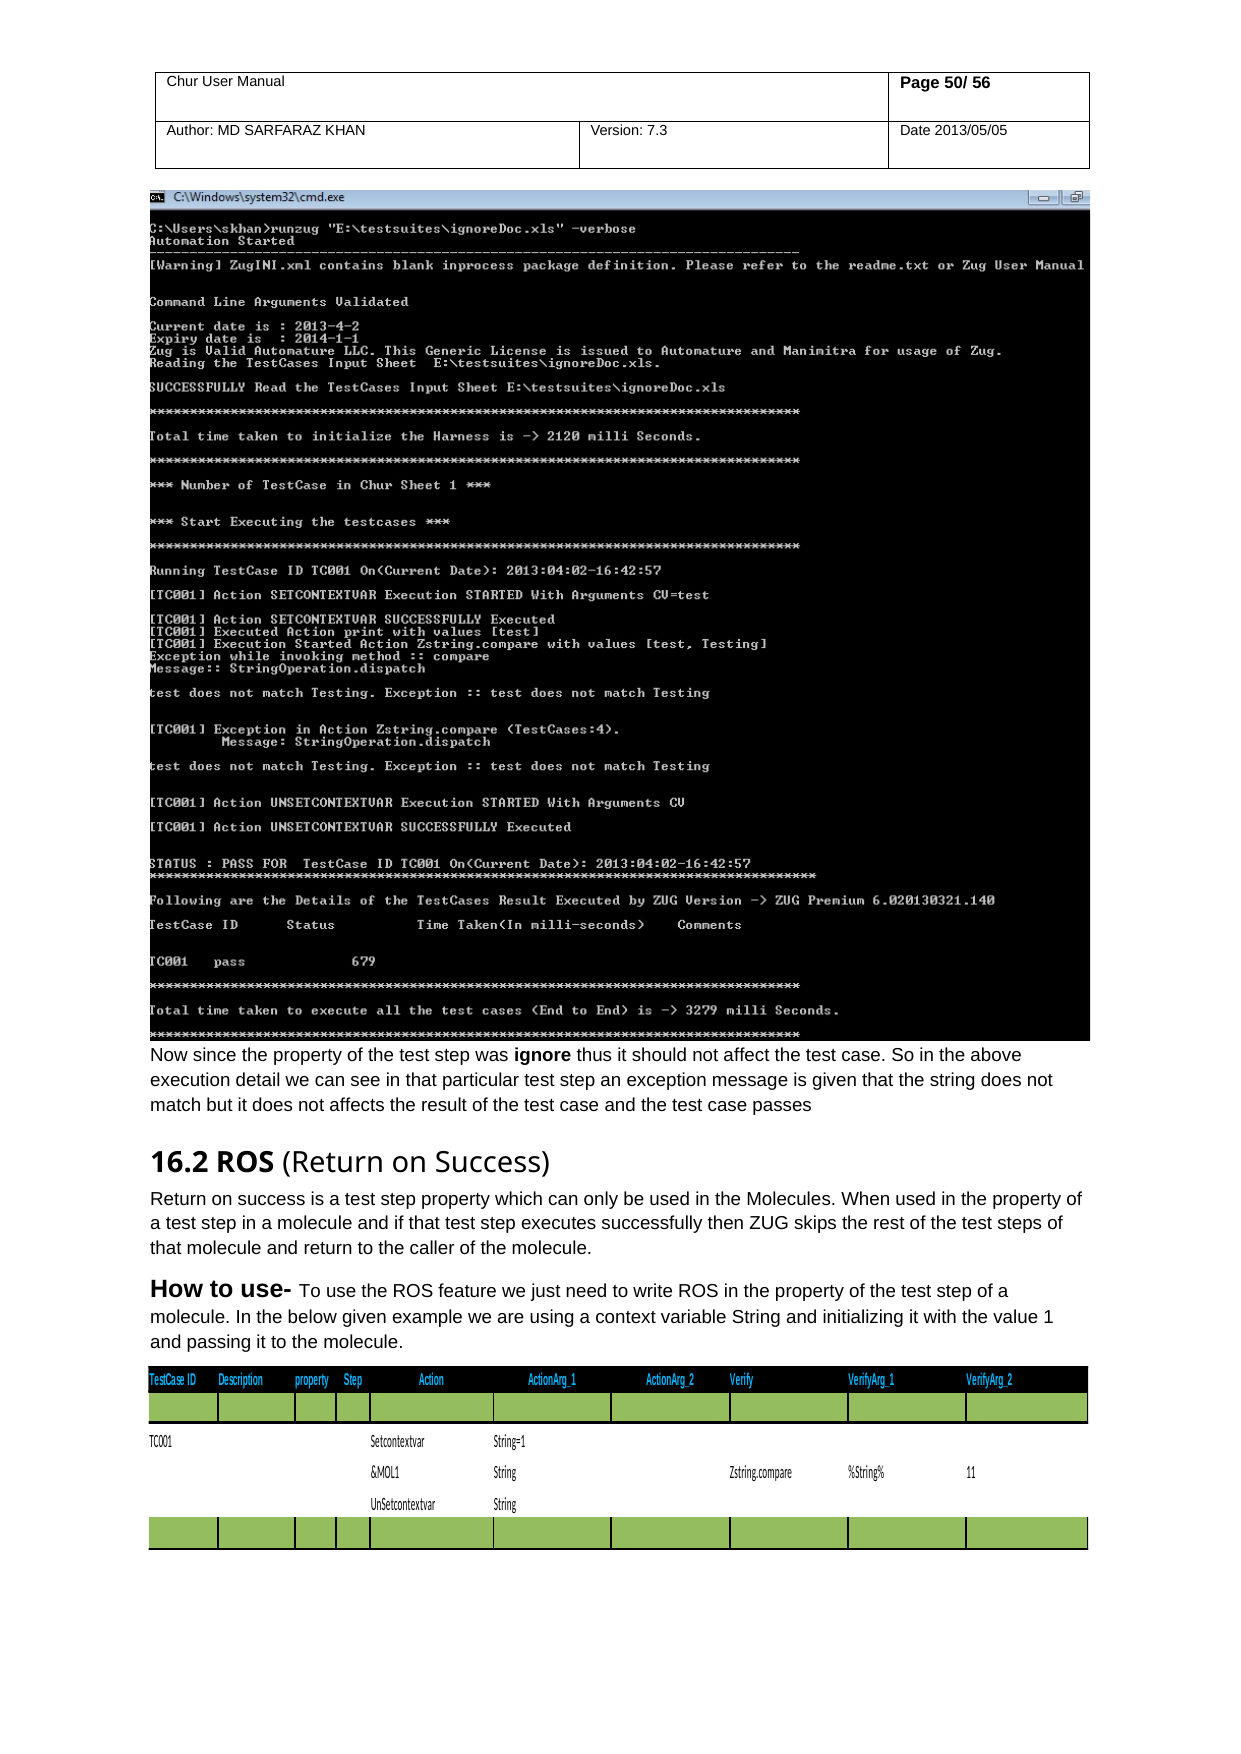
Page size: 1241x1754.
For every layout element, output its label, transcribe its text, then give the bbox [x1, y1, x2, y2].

text Return on success is a test step property which can only be used in the Molecules. When used in the property of a test step in a molecule and if that test step executes successfully then ZUG skips the rest of the test steps of that molecule and return to the caller of the molecule. [150, 1187, 1090, 1258]
picture [150, 190, 1091, 1041]
subtitle 16.2 ROS (Return on Success) [150, 1141, 1090, 1181]
text Now since the property of the test step was ignore thus it should not affect the test case. So in the above execution detail we can see in that particular test step an exception message is given that the string does not match but it does not affects the result of the test case and the test case passes [150, 1041, 1090, 1115]
text How to use- To use the ROS feature we just need to write ROS in the property of the test step of a molecule. In the below given example we are using a context variable String and initializing it with the value 1 and passing it to the molecule. [150, 1274, 1090, 1353]
